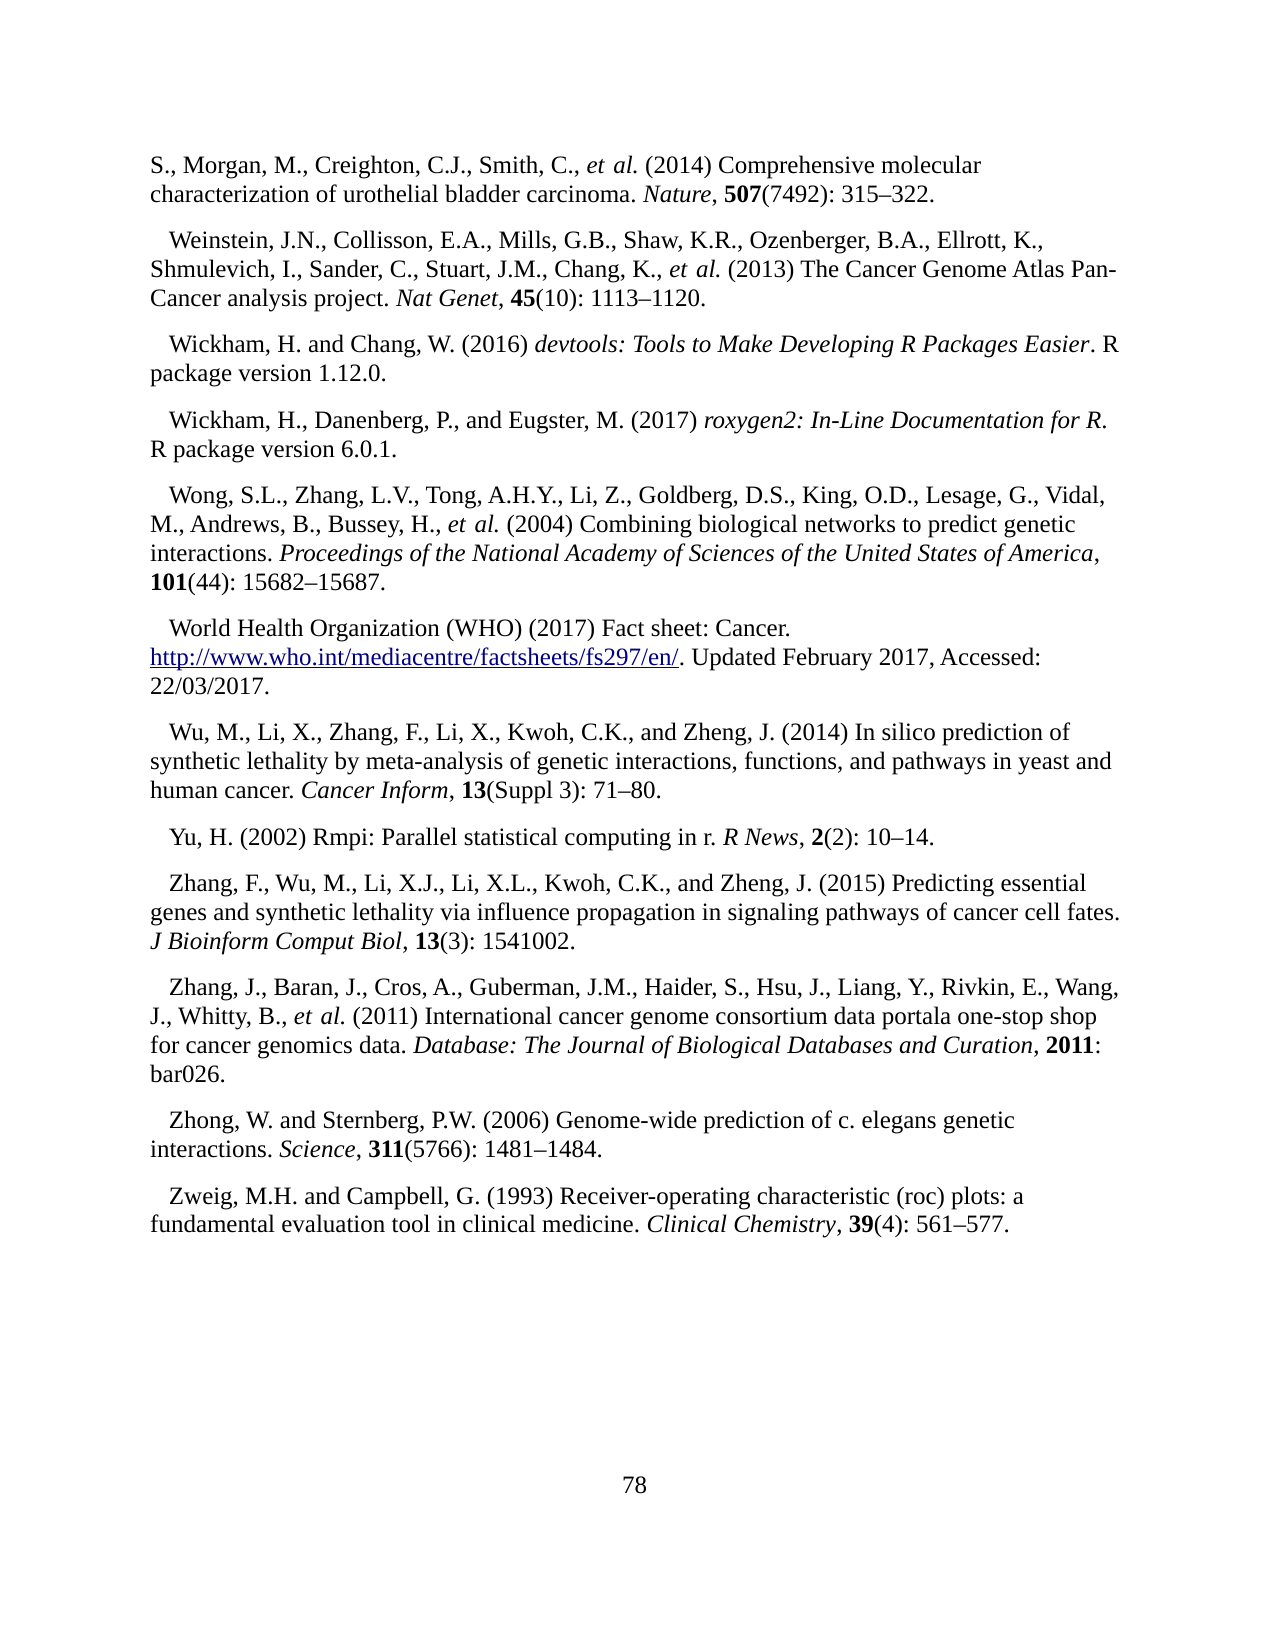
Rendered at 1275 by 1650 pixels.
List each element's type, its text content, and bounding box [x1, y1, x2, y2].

text Zhang, F., Wu, M., Li, X.J., Li, X.L., Kwoh, C.K., and Zheng, J. (2015) Predicting essential genes and synthetic lethality via influence propagation in signaling pathways of cancer cell fates. J Bioinform Comput Biol, 13(3): 1541002. [150, 868, 1125, 954]
text Weinstein, J.N., Collisson, E.A., Mills, G.B., Shaw, K.R., Ozenberger, B.A., Ellrott, K., Shmulevich, I., Sander, C., Stuart, J.M., Chang, K., et al. (2013) The Cancer Genome Atlas Pan-Cancer analysis project. Nat Genet, 45(10): 1113–1120. [150, 225, 1125, 312]
text Zhong, W. and Sternberg, P.W. (2006) Genome-wide prediction of c. elegans genetic interactions. Science, 311(5766): 1481–1484. [150, 1105, 1125, 1163]
text S., Morgan, M., Creighton, C.J., Smith, C., et al. (2014) Comprehensive molecular characterization of urothelial bladder carcinoma. Nature, 507(7492): 315–322. [150, 150, 1125, 207]
text Wickham, H., Danenberg, P., and Eugster, M. (2017) roxygen2: In-Line Documentation for R. R package version 6.0.1. [150, 405, 1125, 462]
text Wickham, H. and Chang, W. (2016) devtools: Tools to Make Developing R Packages Easier. R package version 1.12.0. [150, 329, 1125, 387]
text Wong, S.L., Zhang, L.V., Tong, A.H.Y., Li, Z., Goldberg, D.S., King, O.D., Lesage, G., Vidal, M., Andrews, B., Bussey, H., et al. (2004) Combining biological networks to predict genetic interactions. Proceedings of the National Academy of Sciences of the United States of America, 101(44): 15682–15687. [150, 480, 1125, 595]
text Yu, H. (2002) Rmpi: Parallel statistical computing in r. R News, 2(2): 10–14. [150, 822, 1125, 850]
text Zhang, J., Baran, J., Cros, A., Guberman, J.M., Haider, S., Hsu, J., Liang, Y., Rivkin, E., Wang, J., Whitty, B., et al. (2011) International cancer genome consortium data portala one-stop shop for cancer genomics data. Database: The Journal of Biological Databases and Curation, 2011: bar026. [150, 972, 1125, 1087]
text Wu, M., Li, X., Zhang, F., Li, X., Kwoh, C.K., and Zheng, J. (2014) In silico prediction of synthetic lethality by meta-analysis of genetic interactions, functions, and pathways in yeast and human cancer. Cancer Inform, 13(Suppl 3): 71–80. [150, 717, 1125, 804]
text Zweig, M.H. and Campbell, G. (1993) Receiver-operating characteristic (roc) plots: a fundamental evaluation tool in clinical medicine. Clinical Chemistry, 39(4): 561–577. [150, 1181, 1125, 1238]
text World Health Organization (WHO) (2017) Fact sheet: Cancer. http://www.who.int/mediacentre/factsheets/fs297/en/. Updated February 2017, Accessed: 22/03/2017. [150, 613, 1125, 699]
